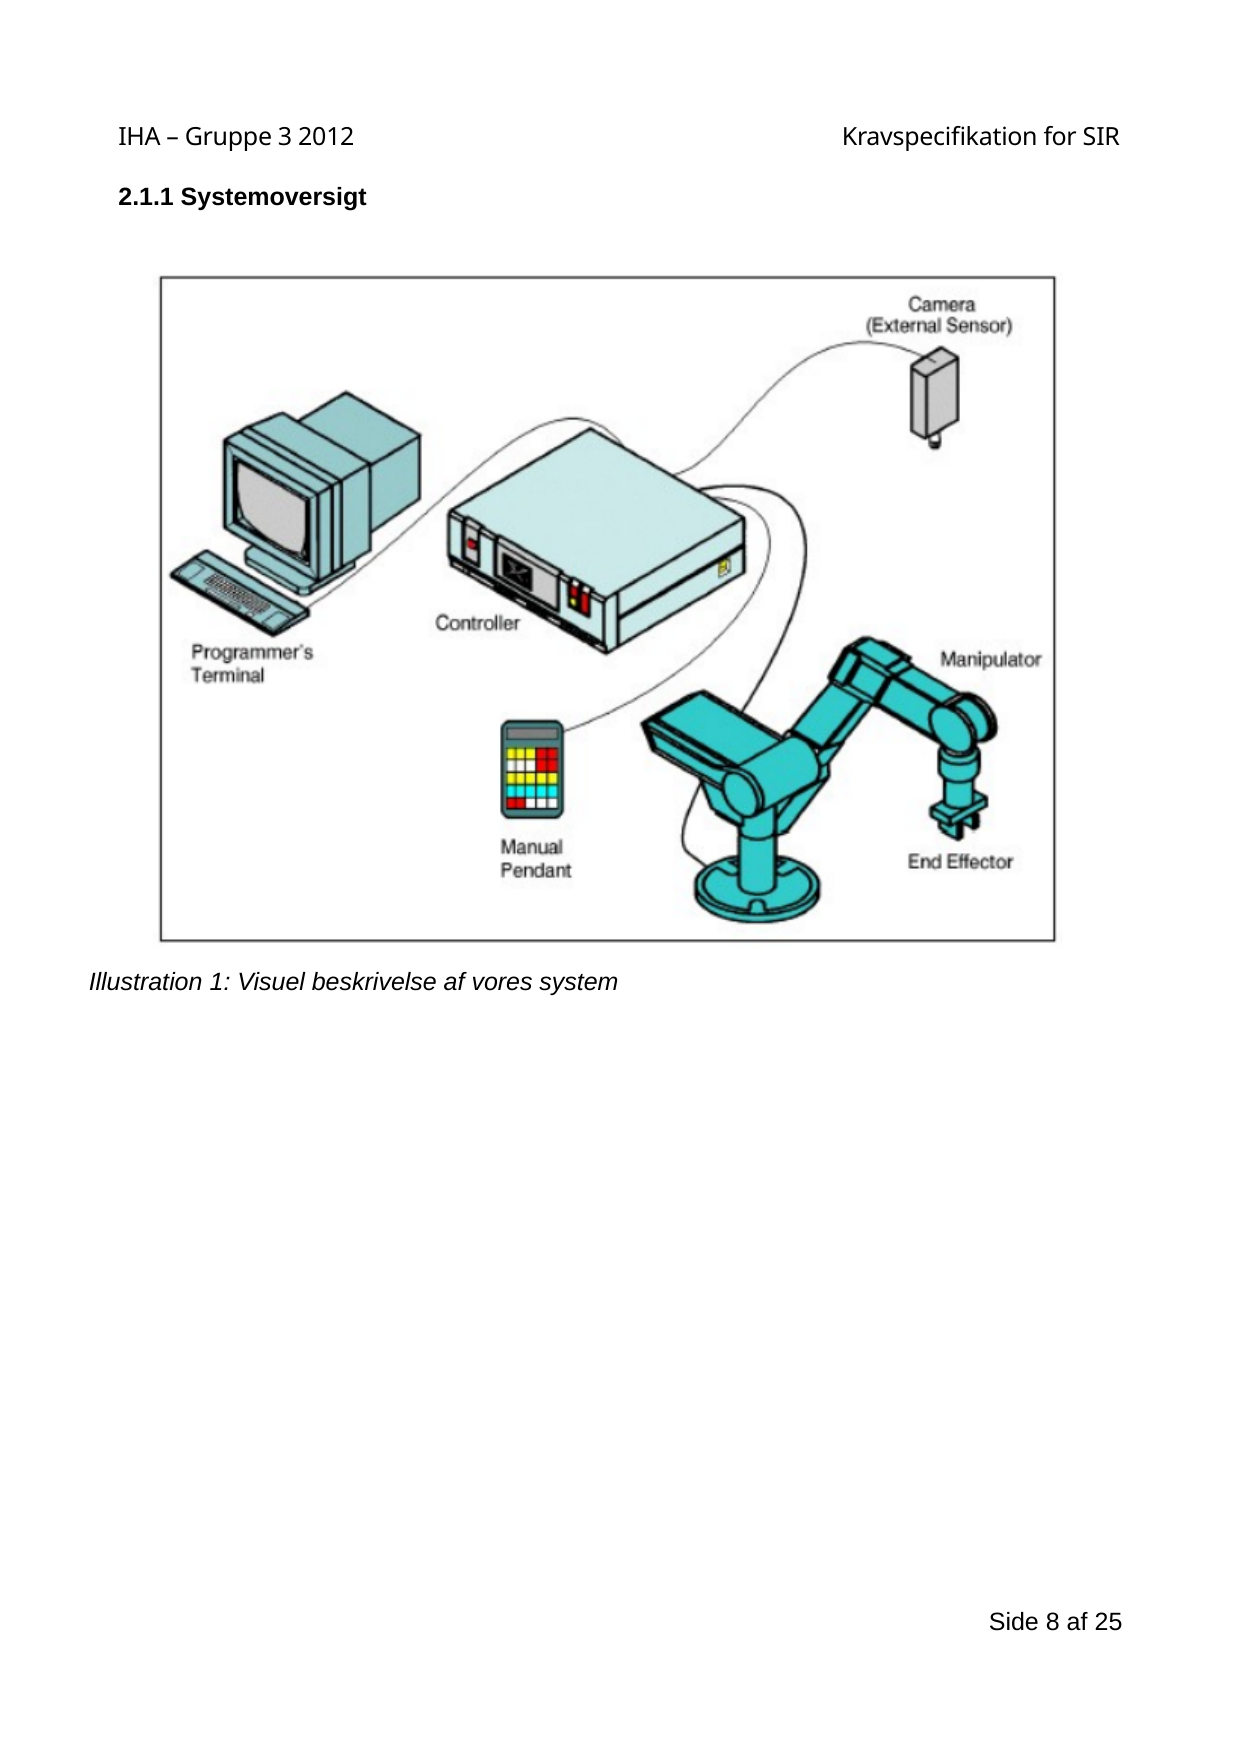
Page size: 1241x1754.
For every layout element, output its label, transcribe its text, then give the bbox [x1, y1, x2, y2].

text Illustration 1: Visuel beskrivelse af vores system [88, 967, 1092, 996]
subtitle 2.1.1 Systemoversigt [118, 182, 1122, 210]
picture [88, 250, 1093, 967]
